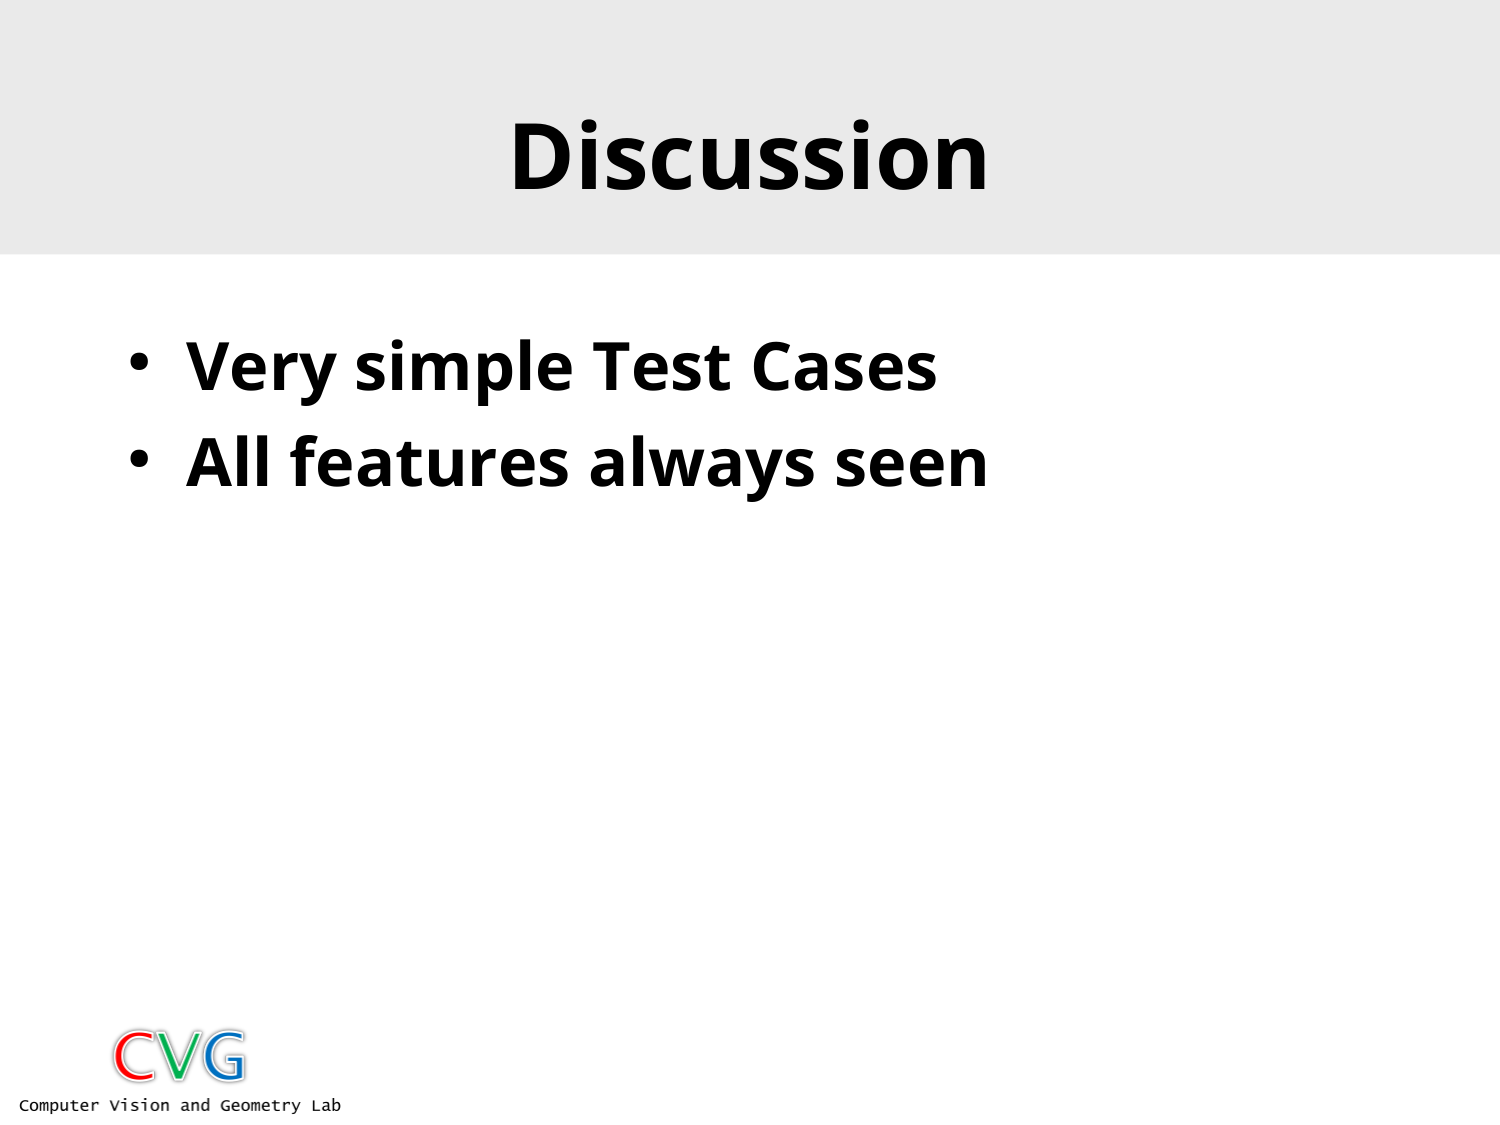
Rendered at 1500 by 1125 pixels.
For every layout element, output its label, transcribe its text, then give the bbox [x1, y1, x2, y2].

title Discussion [114, 35, 1386, 271]
picture [1, 996, 359, 1124]
list Very simple Test Cases All features always seen [112, 315, 1388, 1059]
